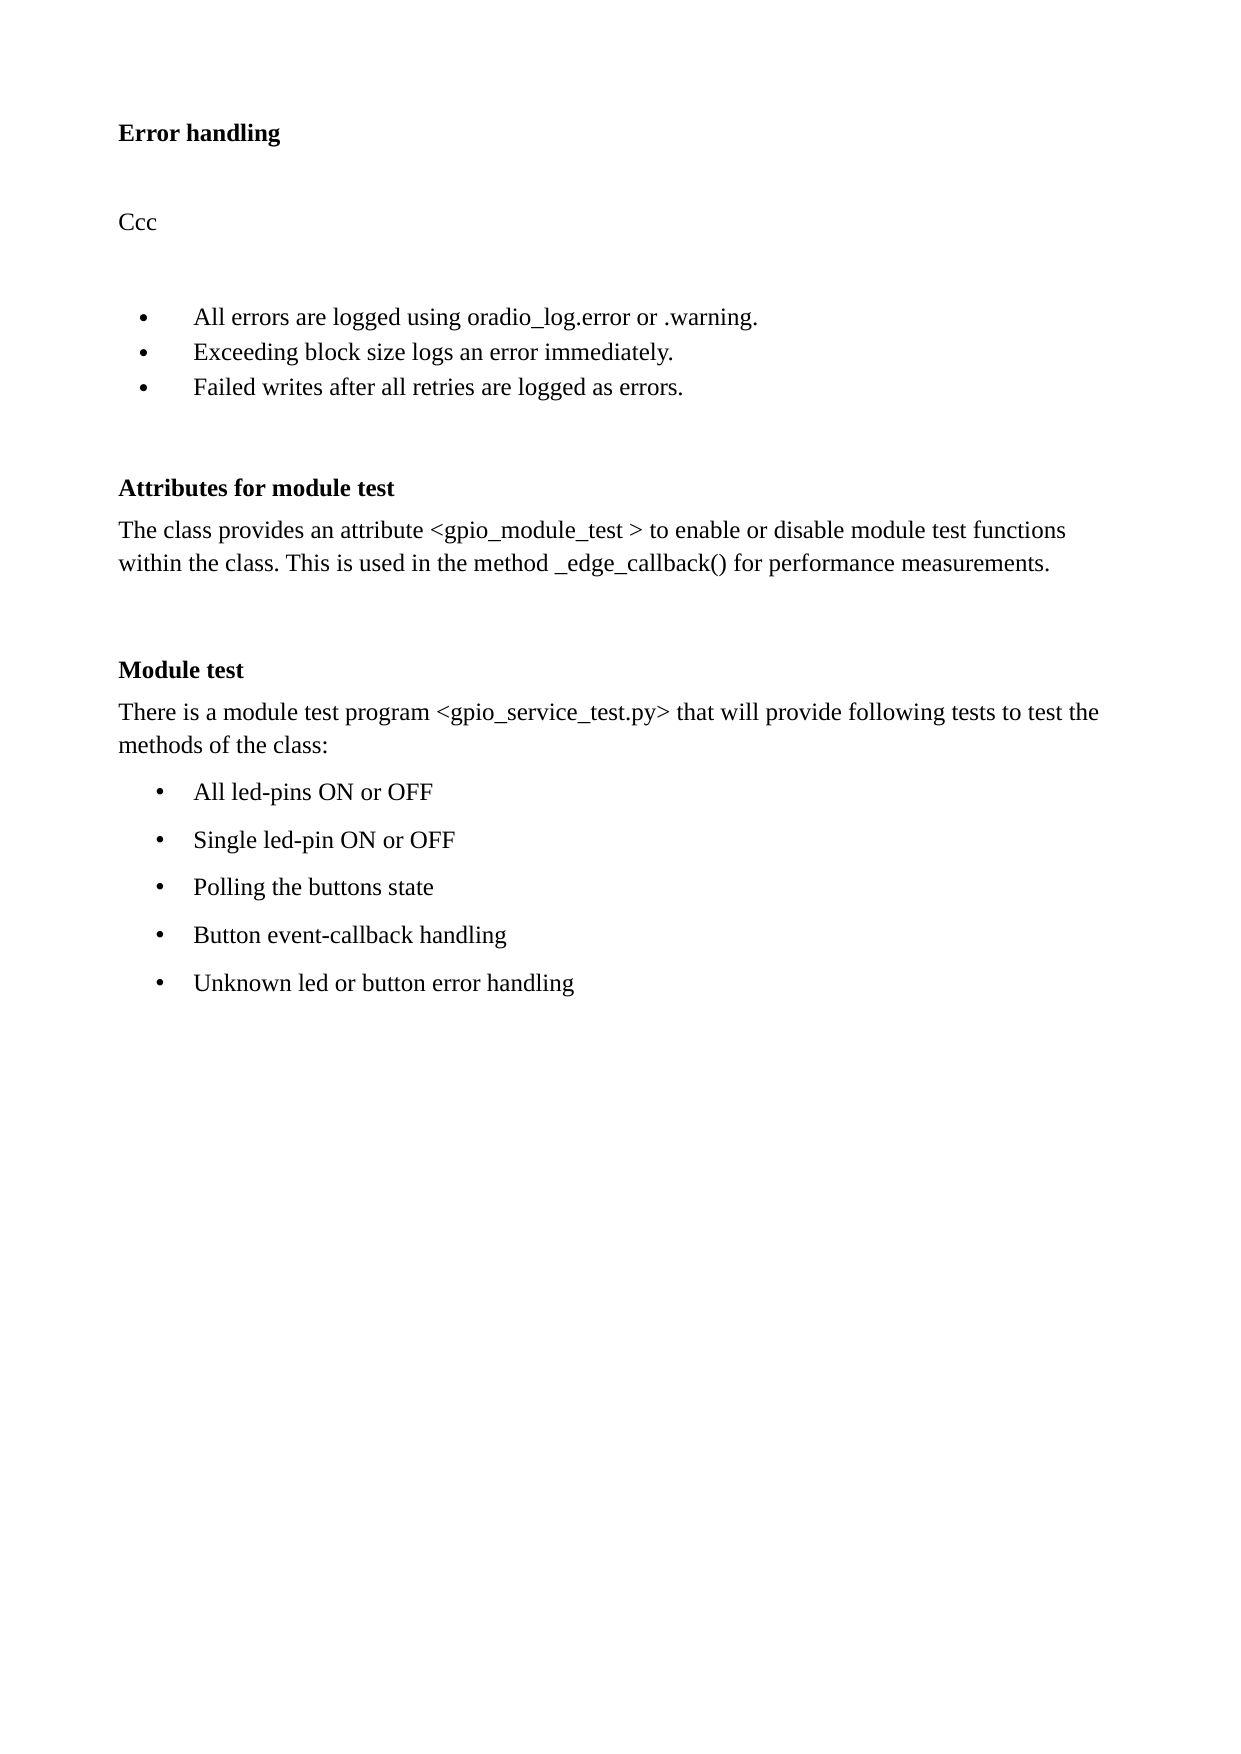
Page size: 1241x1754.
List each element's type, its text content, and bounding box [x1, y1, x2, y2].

list Polling the buttons state [156, 872, 1122, 901]
text Ccc [118, 207, 1122, 236]
subtitle Attributes for module test [118, 473, 1122, 502]
list All led-pins ON or OFF [156, 777, 1122, 806]
list Unknown led or button error handling [156, 968, 1122, 996]
list Button event-callback handling [156, 920, 1122, 949]
list All errors are logged using oradio_log.error or .warning. [140, 302, 1122, 331]
subtitle Error handling [118, 118, 1122, 147]
list Single led-pin ON or OFF [156, 825, 1122, 854]
list Failed writes after all retries are logged as errors. [140, 372, 1122, 401]
text There is a module test program <gpio_service_test.py> that will provide following tests to test the methods of the class: [118, 697, 1122, 758]
text The class provides an attribute <gpio_module_test > to enable or disable module test functions within the class. This is used in the method _edge_callback() for performance measurements. [118, 515, 1122, 576]
list Exceeding block size logs an error immediately. [140, 337, 1122, 366]
subtitle Module test [118, 655, 1122, 684]
